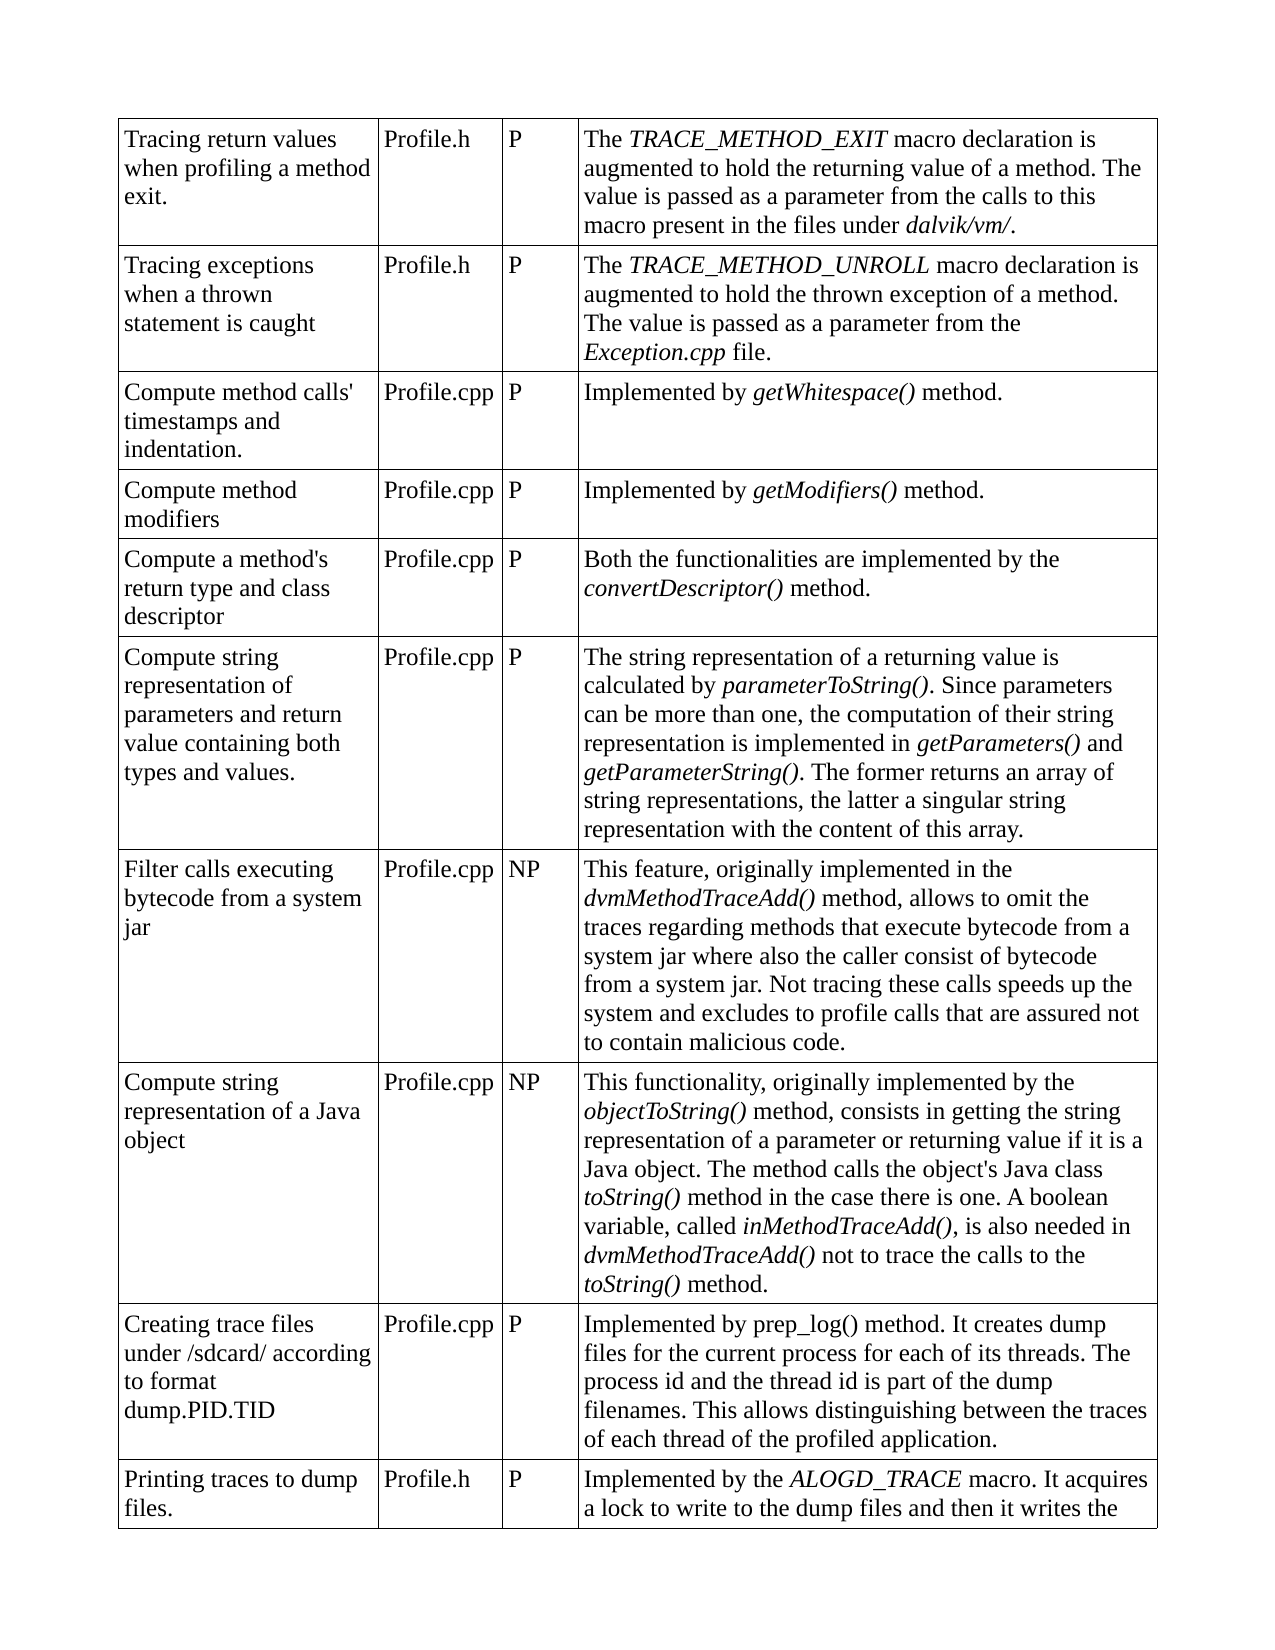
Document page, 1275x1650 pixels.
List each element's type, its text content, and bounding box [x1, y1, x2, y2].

table_cell Profile.h [379, 119, 502, 245]
table_cell P [503, 539, 578, 636]
table_cell P [503, 246, 578, 371]
table_cell Compute method modifiers [119, 470, 378, 538]
table_cell Creating trace files under /sdcard/ according to format dump.PID.TID [119, 1304, 378, 1458]
table_cell Profile.cpp [379, 637, 502, 849]
table_cell The string representation of a returning value is calculated by parameterToString(). Since parameters can be more than one, the computation of their string representation is implemented in getParameters() and getParameterString(). The former returns an array of string representations, the latter a singular string representation with the content of this array. [579, 637, 1157, 849]
table_cell NP [503, 850, 578, 1062]
table_cell Profile.cpp [379, 470, 502, 538]
table_cell NP [503, 1063, 578, 1303]
table_cell P [503, 470, 578, 538]
table_cell Profile.h [379, 1460, 502, 1527]
table_cell Compute string representation of parameters and return value containing both types and values. [119, 637, 378, 849]
table_cell Profile.cpp [379, 1304, 502, 1458]
table_cell Profile.cpp [379, 539, 502, 636]
table_cell Profile.h [379, 246, 502, 371]
table_cell This functionality, originally implemented by the objectToString() method, consists in getting the string representation of a parameter or returning value if it is a Java object. The method calls the object's Java class toString() method in the case there is one. A boolean variable, called inMethodTraceAdd(), is also needed in dvmMethodTraceAdd() not to trace the calls to the toString() method. [579, 1063, 1157, 1303]
table_cell Implemented by prep_log() method. It creates dump files for the current process for each of its threads. The process id and the thread id is part of the dump filenames. This allows distinguishing between the traces of each thread of the profiled application. [579, 1304, 1157, 1458]
table_cell The TRACE_METHOD_EXIT macro declaration is augmented to hold the returning value of a method. The value is passed as a parameter from the calls to this macro present in the files under dalvik/vm/. [579, 119, 1157, 245]
table_cell Profile.cpp [379, 1063, 502, 1303]
table_cell Implemented by getModifiers() method. [579, 470, 1157, 538]
table_cell P [503, 637, 578, 849]
table_cell Filter calls executing bytecode from a system jar [119, 850, 378, 1062]
table_cell P [503, 372, 578, 469]
table_cell Implemented by the ALOGD_TRACE macro. It acquires a lock to write to the dump files and then it writes the [579, 1460, 1157, 1527]
table_cell Printing traces to dump files. [119, 1460, 378, 1527]
table_cell Compute string representation of a Java object [119, 1063, 378, 1303]
table_cell Tracing exceptions when a thrown statement is caught [119, 246, 378, 371]
table_cell Profile.cpp [379, 372, 502, 469]
table_cell P [503, 1460, 578, 1527]
table_cell P [503, 119, 578, 245]
table_cell Implemented by getWhitespace() method. [579, 372, 1157, 469]
table_cell Compute method calls' timestamps and indentation. [119, 372, 378, 469]
table_cell Both the functionalities are implemented by the convertDescriptor() method. [579, 539, 1157, 636]
table_cell Profile.cpp [379, 850, 502, 1062]
table_cell The TRACE_METHOD_UNROLL macro declaration is augmented to hold the thrown exception of a method. The value is passed as a parameter from the Exception.cpp file. [579, 246, 1157, 371]
table_cell This feature, originally implemented in the dvmMethodTraceAdd() method, allows to omit the traces regarding methods that execute bytecode from a system jar where also the caller consist of bytecode from a system jar. Not tracing these calls speeds up the system and excludes to profile calls that are assured not to contain malicious code. [579, 850, 1157, 1062]
table_cell P [503, 1304, 578, 1458]
table_cell Compute a method's return type and class descriptor [119, 539, 378, 636]
table_cell Tracing return values when profiling a method exit. [119, 119, 378, 245]
